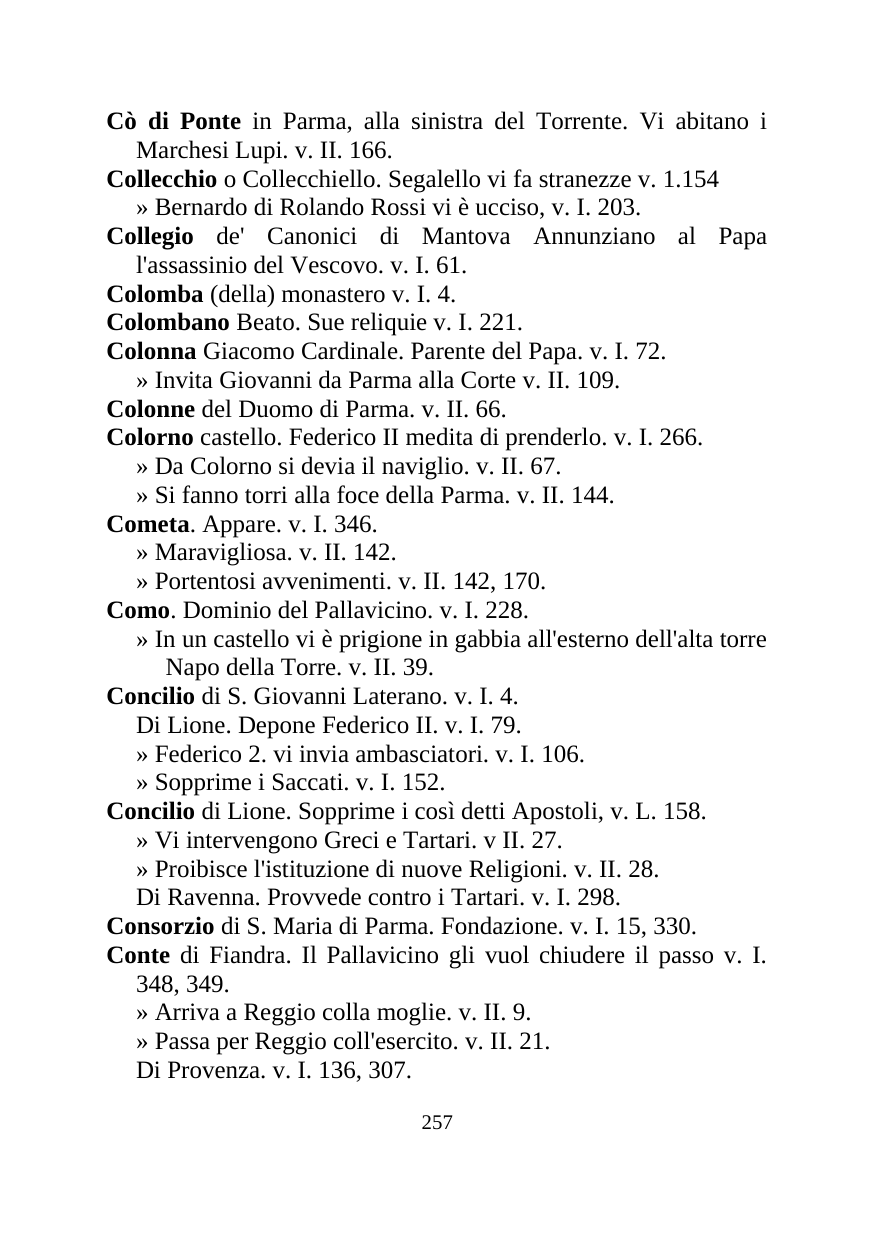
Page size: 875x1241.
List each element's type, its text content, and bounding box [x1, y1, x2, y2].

text » Invita Giovanni da Parma alla Corte v. II. 109. [136, 365, 768, 394]
text Colombano Beato. Sue reliquie v. I. 221. [106, 307, 768, 336]
text » Maravigliosa. v. II. 142. [136, 537, 768, 566]
text Cometa. Appare. v. I. 346. [106, 509, 768, 537]
text Collegio de' Canonici di Mantova Annunziano al Papa l'assassinio del Vescovo. v. I. 61. [106, 221, 768, 279]
text Di Provenza. v. I. 136, 307. [136, 1055, 768, 1084]
text » Bernardo di Rolando Rossi vi è ucciso, v. I. 203. [136, 192, 768, 221]
text Di Ravenna. Provvede contro i Tartari. v. I. 298. [136, 882, 768, 911]
text Colomba (della) monastero v. I. 4. [106, 279, 768, 307]
text » Sopprime i Saccati. v. I. 152. [136, 767, 768, 796]
text » In un castello vi è prigione in gabbia all'esterno dell'alta torre Napo della Torre. v. II. 39. [136, 624, 768, 681]
text Colonne del Duomo di Parma. v. II. 66. [106, 394, 768, 422]
text » Proibisce l'istituzione di nuove Religioni. v. II. 28. [136, 854, 768, 882]
text Como. Dominio del Pallavicino. v. I. 228. [106, 595, 768, 624]
text Colorno castello. Federico II medita di prenderlo. v. I. 266. [106, 422, 768, 451]
text Di Lione. Depone Federico II. v. I. 79. [136, 710, 768, 739]
text » Si fanno torri alla foce della Parma. v. II. 144. [136, 480, 768, 509]
text Colonna Giacomo Cardinale. Parente del Papa. v. I. 72. [106, 336, 768, 365]
text Consorzio di S. Maria di Parma. Fondazione. v. I. 15, 330. [106, 911, 768, 940]
text Conte di Fiandra. Il Pallavicino gli vuol chiudere il passo v. I. 348, 349. [106, 940, 768, 997]
text Cò di Ponte in Parma, alla sinistra del Torrente. Vi abitano i Marchesi Lupi. v. II. 166. [106, 106, 768, 164]
text » Portentosi avvenimenti. v. II. 142, 170. [136, 566, 768, 595]
text » Da Colorno si devia il naviglio. v. II. 67. [136, 451, 768, 480]
text Concilio di S. Giovanni Laterano. v. I. 4. [106, 681, 768, 710]
text » Passa per Reggio coll'esercito. v. II. 21. [136, 1026, 768, 1055]
text » Vi intervengono Greci e Tartari. v II. 27. [136, 825, 768, 854]
text » Federico 2. vi invia ambasciatori. v. I. 106. [136, 739, 768, 767]
text Concilio di Lione. Sopprime i così detti Apostoli, v. L. 158. [106, 796, 768, 825]
text Collecchio o Collecchiello. Segalello vi fa stranezze v. 1.154 [106, 164, 768, 192]
text » Arriva a Reggio colla moglie. v. II. 9. [136, 997, 768, 1026]
